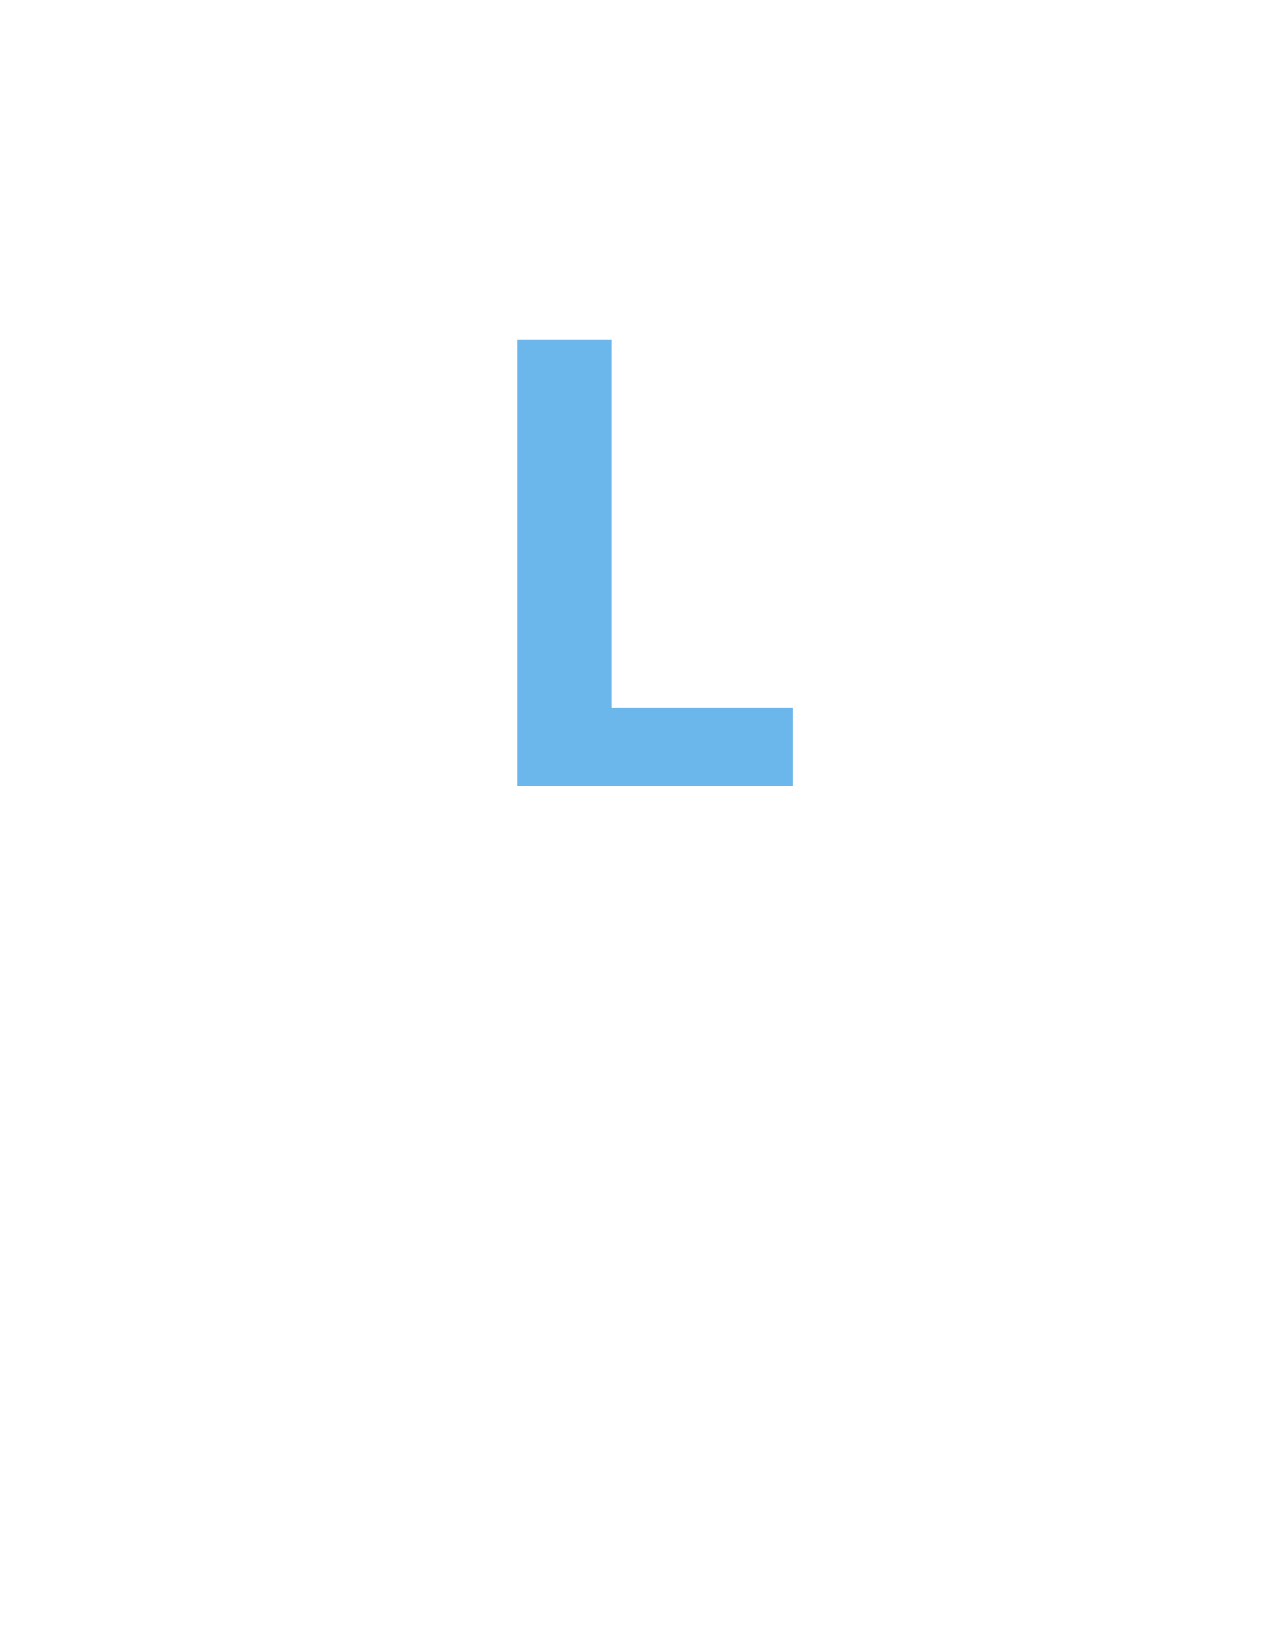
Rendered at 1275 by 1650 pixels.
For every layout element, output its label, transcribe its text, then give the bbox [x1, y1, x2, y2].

text L [118, 118, 1157, 969]
